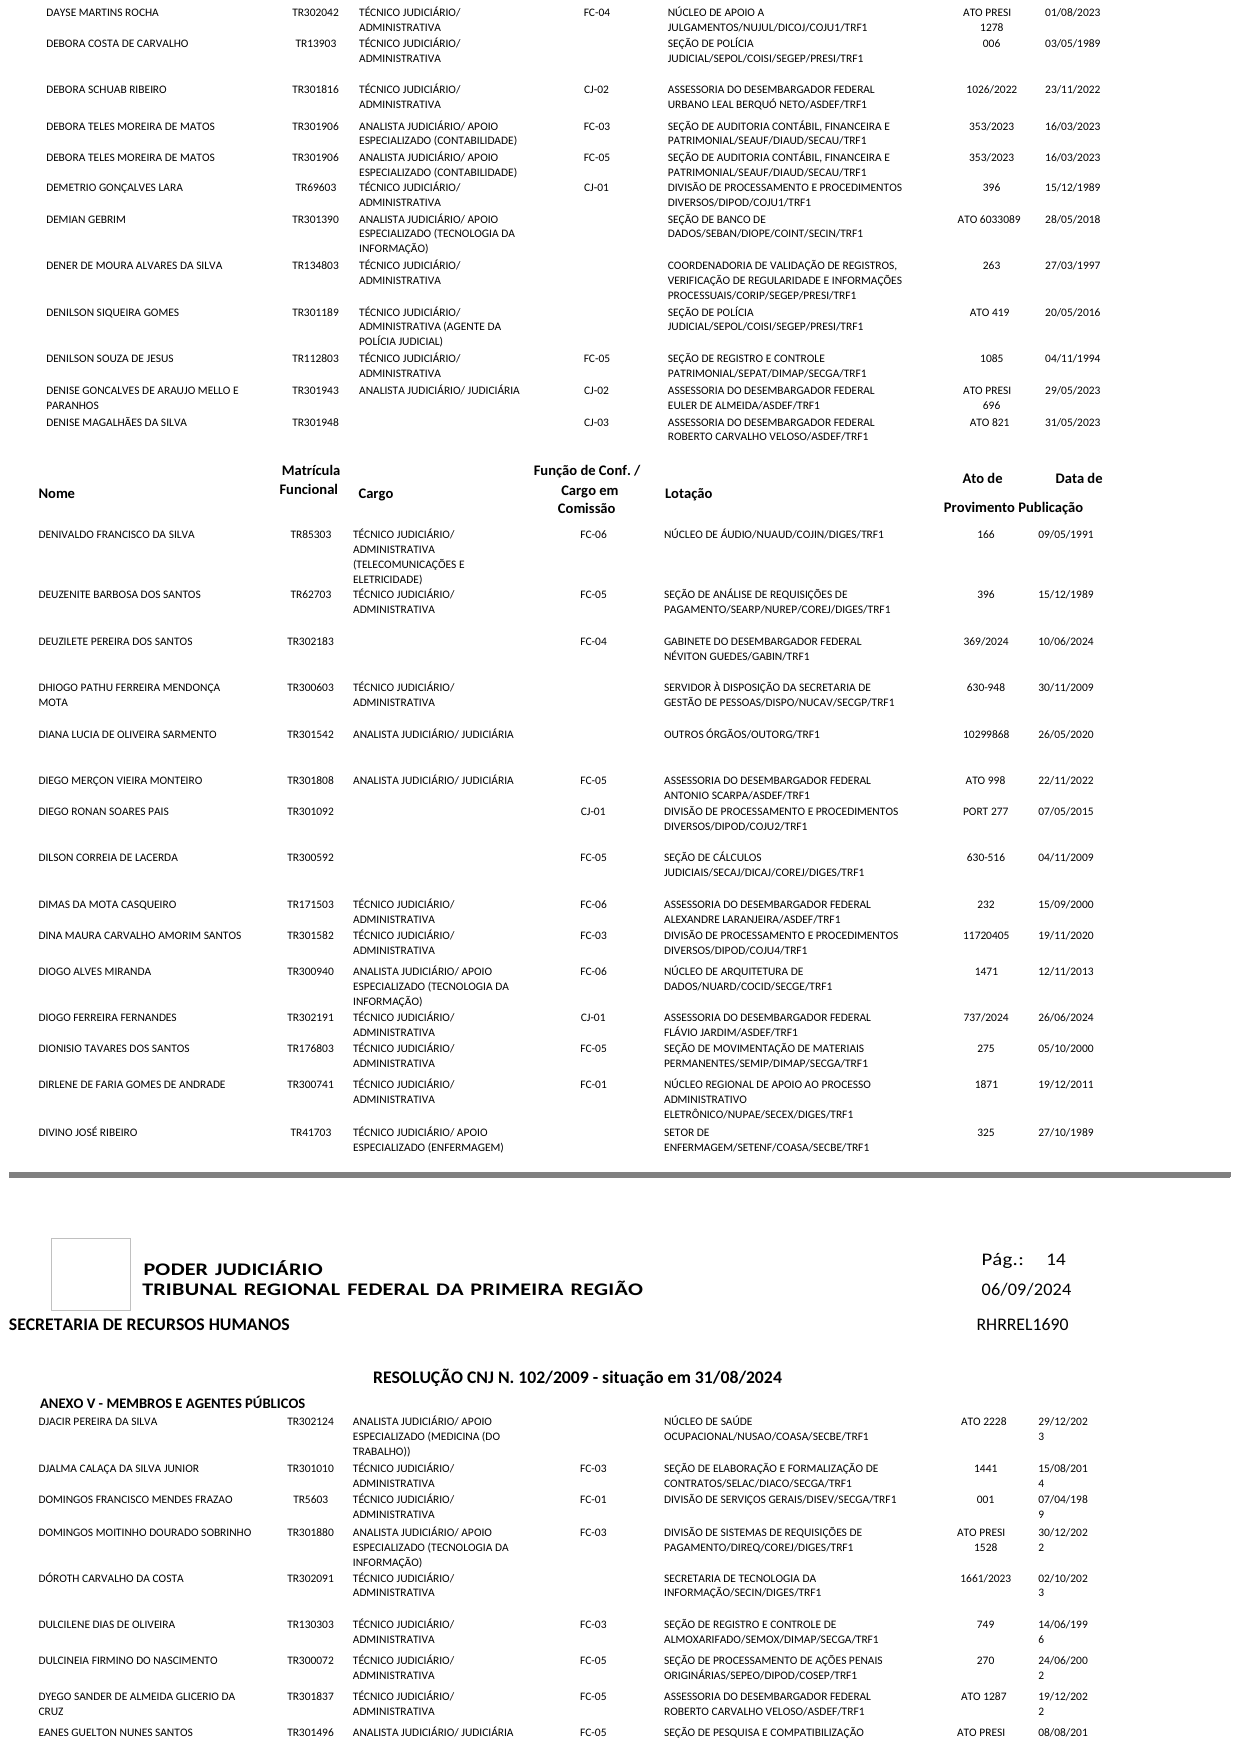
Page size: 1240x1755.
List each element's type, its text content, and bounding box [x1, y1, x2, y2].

table_cell [353, 804, 558, 851]
table_cell SEÇÃO DE AUDITORIA CONTÁBIL, FINANCEIRA E PATRIMONIAL/SEAUF/DIAUD/SECAU/TRF1 [668, 119, 957, 150]
table_cell [353, 851, 558, 897]
table_cell FC-05 [584, 351, 668, 383]
table_cell TR300072 [287, 1654, 353, 1689]
table_cell 04/11/2009 [1028, 851, 1103, 897]
table_cell DIVINO JOSÉ RIBEIRO [38, 1125, 279, 1172]
table_cell TÉCNICO JUDICIÁRIO/ ADMINISTRATIVA [353, 1010, 558, 1041]
table_cell 630-516 [944, 851, 1028, 897]
table_cell CJ-01 [558, 804, 664, 851]
text SECRETARIA DE RECURSOS HUMANOS RHRREL1690 [9, 1178, 1107, 1334]
table_cell DULCINEIA FIRMINO DO NASCIMENTO [38, 1654, 287, 1689]
table_cell CJ-02 [584, 83, 668, 119]
table_cell 14/06/1996 [1034, 1617, 1093, 1653]
table_cell DEBORA TELES MOREIRA DE MATOS [46, 119, 292, 150]
table_cell SEÇÃO DE PESQUISA E COMPATIBILIZAÇÃO [664, 1726, 952, 1752]
table_cell TR5603 [287, 1493, 353, 1525]
table_cell DENER DE MOURA ALVARES DA SILVA [46, 258, 292, 305]
table_cell ATO PRESI 1528 [952, 1525, 1034, 1571]
table_cell DIEGO RONAN SOARES PAIS [38, 804, 279, 851]
table_header ATO 2228 [952, 1415, 1034, 1461]
table_header Lotação [664, 461, 944, 527]
table_cell 15/12/1989 [1028, 588, 1103, 634]
table_cell DÓROTH CARVALHO DA COSTA [38, 1571, 287, 1617]
table_cell FC-03 [580, 1525, 664, 1571]
table_cell SEÇÃO DE MOVIMENTAÇÃO DE MATERIAIS PERMANENTES/SEMIP/DIMAP/SECGA/TRF1 [664, 1041, 944, 1077]
table_cell ASSESSORIA DO DESEMBARGADOR FEDERAL URBANO LEAL BERQUÓ NETO/ASDEF/TRF1 [668, 83, 957, 119]
table_cell CJ-03 [584, 415, 668, 461]
table_cell 325 [944, 1125, 1028, 1172]
table_cell 353/2023 [958, 150, 1044, 181]
table_cell SEÇÃO DE POLÍCIA JUDICIAL/SEPOL/COISI/SEGEP/PRESI/TRF1 [668, 36, 957, 83]
table_header DJACIR PEREIRA DA SILVA [38, 1415, 287, 1461]
table_cell ASSESSORIA DO DESEMBARGADOR FEDERAL ROBERTO CARVALHO VELOSO/ASDEF/TRF1 [664, 1690, 952, 1726]
table_cell TÉCNICO JUDICIÁRIO/ ADMINISTRATIVA [359, 36, 583, 83]
table_cell SEÇÃO DE REGISTRO E CONTROLE PATRIMONIAL/SEPAT/DIMAP/SECGA/TRF1 [668, 351, 957, 383]
table_cell DYEGO SANDER DE ALMEIDA GLICERIO DA CRUZ [38, 1690, 287, 1726]
table_cell TÉCNICO JUDICIÁRIO/ ADMINISTRATIVA [353, 1654, 580, 1689]
table_cell DEMETRIO GONÇALVES LARA [46, 181, 292, 212]
table_cell TR300592 [279, 851, 353, 897]
table_cell DEUZENITE BARBOSA DOS SANTOS [38, 588, 279, 634]
table_cell TR176803 [279, 1041, 353, 1077]
table_cell TR171503 [279, 897, 353, 928]
table_cell CJ-01 [558, 1010, 664, 1041]
table_cell 10299868 [944, 727, 1028, 773]
table_cell DIANA LUCIA DE OLIVEIRA SARMENTO [38, 727, 279, 773]
table_cell 1871 [944, 1078, 1028, 1125]
table_cell FC-04 [584, 5, 668, 36]
table_cell FC-05 [558, 588, 664, 634]
table_cell TÉCNICO JUDICIÁRIO/ ADMINISTRATIVA (AGENTE DA POLÍCIA JUDICIAL) [359, 305, 583, 351]
table_cell 369/2024 [944, 634, 1028, 681]
table_cell ATO 419 [958, 305, 1044, 351]
table_cell [534, 481, 558, 527]
table_cell ANALISTA JUDICIÁRIO/ APOIO ESPECIALIZADO (TECNOLOGIA DA INFORMAÇÃO) [359, 212, 583, 258]
table_cell ANALISTA JUDICIÁRIO/ APOIO ESPECIALIZADO (CONTABILIDADE) [359, 119, 583, 150]
table_cell 02/10/2023 [1034, 1571, 1093, 1617]
table_cell 16/03/2023 [1044, 150, 1101, 181]
table_cell NÚCLEO DE ARQUITETURA DE DADOS/NUARD/COCID/SECGE/TRF1 [664, 965, 944, 1010]
table_cell TR301906 [292, 119, 359, 150]
table_cell ATO 6033089 [958, 212, 1044, 258]
table_cell [534, 681, 558, 727]
table_cell TÉCNICO JUDICIÁRIO/ ADMINISTRATIVA [353, 1078, 558, 1125]
table_cell 1471 [944, 965, 1028, 1010]
table_cell 05/10/2000 [1028, 1041, 1103, 1077]
table_cell FC-05 [580, 1690, 664, 1726]
table_cell [558, 1125, 664, 1172]
table_cell ANALISTA JUDICIÁRIO/ APOIO ESPECIALIZADO (TECNOLOGIA DA INFORMAÇÃO) [353, 965, 558, 1010]
table_cell FC-03 [584, 119, 668, 150]
table_cell DEBORA TELES MOREIRA DE MATOS [46, 150, 292, 181]
table_cell TR301816 [292, 83, 359, 119]
table_cell 24/06/2002 [1034, 1654, 1093, 1689]
table_cell NÚCLEO DE ÁUDIO/NUAUD/COJIN/DIGES/TRF1 [664, 527, 944, 588]
table_cell 353/2023 [958, 119, 1044, 150]
table_cell DENIVALDO FRANCISCO DA SILVA [38, 527, 279, 588]
table_cell TR112803 [292, 351, 359, 383]
table_cell 29/05/2023 [1044, 383, 1101, 415]
table_cell ANALISTA JUDICIÁRIO/ JUDICIÁRIA [359, 383, 583, 415]
table_cell 001 [952, 1493, 1034, 1525]
table_cell SECRETARIA DE TECNOLOGIA DA INFORMAÇÃO/SECIN/DIGES/TRF1 [664, 1571, 952, 1617]
table_cell [580, 1571, 664, 1617]
table_cell 12/11/2013 [1028, 965, 1103, 1010]
table_cell 263 [958, 258, 1044, 305]
table_cell 166 [944, 527, 1028, 588]
table_cell 19/12/2022 [1034, 1690, 1093, 1726]
table_cell TÉCNICO JUDICIÁRIO/ ADMINISTRATIVA [353, 588, 533, 634]
table_cell TR302042 [292, 5, 359, 36]
table_cell FC-05 [558, 851, 664, 897]
table_cell TÉCNICO JUDICIÁRIO/ ADMINISTRATIVA [359, 351, 583, 383]
table_cell SEÇÃO DE AUDITORIA CONTÁBIL, FINANCEIRA E PATRIMONIAL/SEAUF/DIAUD/SECAU/TRF1 [668, 150, 957, 181]
table_cell TÉCNICO JUDICIÁRIO/ ADMINISTRATIVA [353, 1041, 558, 1077]
table_cell TR301542 [279, 727, 353, 773]
table_cell COORDENADORIA DE VALIDAÇÃO DE REGISTROS, VERIFICAÇÃO DE REGULARIDADE E INFORMAÇÕES PROCESSUAIS/CORIP/SEGEP/PRESI/TRF1 [668, 258, 957, 305]
table_cell TR300940 [279, 965, 353, 1010]
text RESOLUÇÃO CNJ N. 102/2009 - situação em 31/08/2024 [70, 1366, 1084, 1388]
table_cell TR301582 [279, 928, 353, 964]
table_cell 15/09/2000 [1028, 897, 1103, 928]
table_cell SEÇÃO DE CÁLCULOS JUDICIAIS/SECAJ/DICAJ/COREJ/DIGES/TRF1 [664, 851, 944, 897]
table_cell DHIOGO PATHU FERREIRA MENDONÇA MOTA [38, 681, 279, 727]
table_cell TR301837 [287, 1690, 353, 1726]
table_cell 09/05/1991 [1028, 527, 1103, 588]
table_cell DENILSON SOUZA DE JESUS [46, 351, 292, 383]
table_header [580, 1415, 664, 1461]
table_cell PORT 277 [944, 804, 1028, 851]
table_cell FC-05 [558, 774, 664, 804]
table_cell ASSESSORIA DO DESEMBARGADOR FEDERAL ALEXANDRE LARANJEIRA/ASDEF/TRF1 [664, 897, 944, 928]
table_cell DIVISÃO DE SERVIÇOS GERAIS/DISEV/SECGA/TRF1 [664, 1493, 952, 1525]
table_cell 04/11/1994 [1044, 351, 1101, 383]
table_cell FC-05 [584, 150, 668, 181]
table_cell [353, 634, 533, 681]
table_cell ATO 998 [944, 774, 1028, 804]
table_cell [558, 681, 664, 727]
subtitle ANEXO V - MEMBROS E AGENTES PÚBLICOS [40, 1395, 1107, 1412]
table_header 29/12/2023 [1034, 1415, 1093, 1461]
table_cell DIVISÃO DE PROCESSAMENTO E PROCEDIMENTOS DIVERSOS/DIPOD/COJU2/TRF1 [664, 804, 944, 851]
table_cell ANALISTA JUDICIÁRIO/ JUDICIÁRIA [353, 774, 558, 804]
table_cell DOMINGOS FRANCISCO MENDES FRAZAO [38, 1493, 287, 1525]
table_cell TR300741 [279, 1078, 353, 1125]
table_cell FC-05 [580, 1654, 664, 1689]
table_cell ATO PRESI 1278 [958, 5, 1044, 36]
table_cell ANALISTA JUDICIÁRIO/ JUDICIÁRIA [353, 727, 558, 773]
table_cell 1661/2023 [952, 1571, 1034, 1617]
table_cell [558, 727, 664, 773]
table_cell DINA MAURA CARVALHO AMORIM SANTOS [38, 928, 279, 964]
table_cell 10/06/2024 [1028, 634, 1103, 681]
table_cell [584, 212, 668, 258]
table_cell FC-01 [558, 1078, 664, 1125]
table_cell TÉCNICO JUDICIÁRIO/ ADMINISTRATIVA [359, 5, 583, 36]
table_cell 275 [944, 1041, 1028, 1077]
table_cell TR301496 [287, 1726, 353, 1752]
table_cell 749 [952, 1617, 1034, 1653]
table_cell [534, 588, 558, 634]
table_cell SEÇÃO DE ELABORAÇÃO E FORMALIZAÇÃO DE CONTRATOS/SELAC/DIACO/SECGA/TRF1 [664, 1461, 952, 1492]
table_cell DAYSE MARTINS ROCHA [46, 5, 292, 36]
table_cell 03/05/1989 [1044, 36, 1101, 83]
table_cell FC-06 [558, 965, 664, 1010]
table_cell TR301189 [292, 305, 359, 351]
table_cell TÉCNICO JUDICIÁRIO/ ADMINISTRATIVA [359, 83, 583, 119]
table_cell [534, 527, 558, 588]
table_header Função de Conf. / [534, 461, 664, 481]
table_cell 630-948 [944, 681, 1028, 727]
table_cell TÉCNICO JUDICIÁRIO/ ADMINISTRATIVA [353, 928, 558, 964]
table_cell [359, 415, 583, 461]
table_cell ASSESSORIA DO DESEMBARGADOR FEDERAL ROBERTO CARVALHO VELOSO/ASDEF/TRF1 [668, 415, 957, 461]
table_cell FC-01 [580, 1493, 664, 1525]
table_cell DENISE MAGALHÃES DA SILVA [46, 415, 292, 461]
table_header Cargo [353, 461, 533, 527]
table_cell TR301906 [292, 150, 359, 181]
table_cell FC-03 [580, 1461, 664, 1492]
table_cell FC-03 [580, 1617, 664, 1653]
table_cell TÉCNICO JUDICIÁRIO/ ADMINISTRATIVA [353, 1690, 580, 1726]
table_cell FC-06 [558, 897, 664, 928]
table_cell 28/05/2018 [1044, 212, 1101, 258]
table_cell [584, 258, 668, 305]
table_cell TÉCNICO JUDICIÁRIO/ ADMINISTRATIVA [353, 681, 533, 727]
table_cell TR301390 [292, 212, 359, 258]
table_cell 15/12/1989 [1044, 181, 1101, 212]
table_cell NÚCLEO REGIONAL DE APOIO AO PROCESSO ADMINISTRATIVO ELETRÔNICO/NUPAE/SECEX/DIGES/TRF1 [664, 1078, 944, 1125]
table_cell DIOGO FERREIRA FERNANDES [38, 1010, 279, 1041]
table_cell 396 [958, 181, 1044, 212]
table_cell 16/03/2023 [1044, 119, 1101, 150]
table_cell TR302183 [279, 634, 353, 681]
table_cell 006 [958, 36, 1044, 83]
table_cell TR301880 [287, 1525, 353, 1571]
table_cell ANALISTA JUDICIÁRIO/ APOIO ESPECIALIZADO (CONTABILIDADE) [359, 150, 583, 181]
table_cell TR134803 [292, 258, 359, 305]
table_cell CJ-02 [584, 383, 668, 415]
table_cell TR41703 [279, 1125, 353, 1172]
table_cell 19/12/2011 [1028, 1078, 1103, 1125]
table_cell ATO PRESI [952, 1726, 1034, 1752]
table_header Ato de Data de Provimento Publicação [944, 461, 1103, 527]
table_cell DEBORA SCHUAB RIBEIRO [46, 83, 292, 119]
table_cell 1026/2022 [958, 83, 1044, 119]
table_header TR302124 [287, 1415, 353, 1461]
table_cell 1085 [958, 351, 1044, 383]
table_cell 11720405 [944, 928, 1028, 964]
table_cell NÚCLEO DE APOIO A JULGAMENTOS/NUJUL/DICOJ/COJU1/TRF1 [668, 5, 957, 36]
table_cell CJ-01 [584, 181, 668, 212]
table_cell [584, 305, 668, 351]
table_cell TÉCNICO JUDICIÁRIO/ APOIO ESPECIALIZADO (ENFERMAGEM) [353, 1125, 558, 1172]
table_cell TÉCNICO JUDICIÁRIO/ ADMINISTRATIVA [353, 1571, 580, 1617]
table_cell 270 [952, 1654, 1034, 1689]
table_cell SEÇÃO DE POLÍCIA JUDICIAL/SEPOL/COISI/SEGEP/PRESI/TRF1 [668, 305, 957, 351]
table_cell GABINETE DO DESEMBARGADOR FEDERAL NÉVITON GUEDES/GABIN/TRF1 [664, 634, 944, 681]
table_cell DULCILENE DIAS DE OLIVEIRA [38, 1617, 287, 1653]
table_cell 08/08/201 [1034, 1726, 1093, 1752]
table_cell DEUZILETE PEREIRA DOS SANTOS [38, 634, 279, 681]
table_cell DIRLENE DE FARIA GOMES DE ANDRADE [38, 1078, 279, 1125]
table_cell TR301943 [292, 383, 359, 415]
table_cell 19/11/2020 [1028, 928, 1103, 964]
table_cell TÉCNICO JUDICIÁRIO/ ADMINISTRATIVA [353, 897, 558, 928]
table_cell SEÇÃO DE REGISTRO E CONTROLE DE ALMOXARIFADO/SEMOX/DIMAP/SECGA/TRF1 [664, 1617, 952, 1653]
table_cell DIVISÃO DE SISTEMAS DE REQUISIÇÕES DE PAGAMENTO/DIREQ/COREJ/DIGES/TRF1 [664, 1525, 952, 1571]
table_cell TÉCNICO JUDICIÁRIO/ ADMINISTRATIVA [353, 1617, 580, 1653]
table_cell TR301010 [287, 1461, 353, 1492]
table_cell ASSESSORIA DO DESEMBARGADOR FEDERAL EULER DE ALMEIDA/ASDEF/TRF1 [668, 383, 957, 415]
table_cell ASSESSORIA DO DESEMBARGADOR FEDERAL FLÁVIO JARDIM/ASDEF/TRF1 [664, 1010, 944, 1041]
table_cell 232 [944, 897, 1028, 928]
table_cell DIEGO MERÇON VIEIRA MONTEIRO [38, 774, 279, 804]
table_header NÚCLEO DE SAÚDE OCUPACIONAL/NUSAO/COASA/SECBE/TRF1 [664, 1415, 952, 1461]
table_cell DEBORA COSTA DE CARVALHO [46, 36, 292, 83]
table_cell FC-04 [558, 634, 664, 681]
table_cell 30/12/2022 [1034, 1525, 1093, 1571]
table_cell TR130303 [287, 1617, 353, 1653]
table_cell SETOR DE ENFERMAGEM/SETENF/COASA/SECBE/TRF1 [664, 1125, 944, 1172]
table_cell 30/11/2009 [1028, 681, 1103, 727]
table_cell TÉCNICO JUDICIÁRIO/ ADMINISTRATIVA [353, 1493, 580, 1525]
table_cell DIOGO ALVES MIRANDA [38, 965, 279, 1010]
table_cell TÉCNICO JUDICIÁRIO/ ADMINISTRATIVA [359, 258, 583, 305]
table_cell TÉCNICO JUDICIÁRIO/ ADMINISTRATIVA (TELECOMUNICAÇÕES E ELETRICIDADE) [353, 527, 533, 588]
table_cell ANALISTA JUDICIÁRIO/ APOIO ESPECIALIZADO (TECNOLOGIA DA INFORMAÇÃO) [353, 1525, 580, 1571]
table_cell OUTROS ÓRGÃOS/OUTORG/TRF1 [664, 727, 944, 773]
table_cell DIVISÃO DE PROCESSAMENTO E PROCEDIMENTOS DIVERSOS/DIPOD/COJU4/TRF1 [664, 928, 944, 964]
table_cell DOMINGOS MOITINHO DOURADO SOBRINHO [38, 1525, 287, 1571]
table_cell [584, 36, 668, 83]
table_header Nome [38, 461, 279, 527]
table_cell TR302191 [279, 1010, 353, 1041]
table_cell DIONISIO TAVARES DOS SANTOS [38, 1041, 279, 1077]
table_cell ATO PRESI 696 [958, 383, 1044, 415]
table_cell 26/05/2020 [1028, 727, 1103, 773]
table_cell 26/06/2024 [1028, 1010, 1103, 1041]
table_cell [534, 634, 558, 681]
table_cell TR301808 [279, 774, 353, 804]
table_cell 01/08/2023 [1044, 5, 1101, 36]
table_cell DENISE GONCALVES DE ARAUJO MELLO E PARANHOS [46, 383, 292, 415]
table_cell ANALISTA JUDICIÁRIO/ JUDICIÁRIA [353, 1726, 580, 1752]
table_cell SEÇÃO DE ANÁLISE DE REQUISIÇÕES DE PAGAMENTO/SEARP/NUREP/COREJ/DIGES/TRF1 [664, 588, 944, 634]
table_cell 31/05/2023 [1044, 415, 1101, 461]
table_cell ASSESSORIA DO DESEMBARGADOR FEDERAL ANTONIO SCARPA/ASDEF/TRF1 [664, 774, 944, 804]
table_cell 27/03/1997 [1044, 258, 1101, 305]
table_cell ATO 1287 [952, 1690, 1034, 1726]
table_cell TR62703 [279, 588, 353, 634]
table_cell TR301948 [292, 415, 359, 461]
table_cell TR69603 [292, 181, 359, 212]
table_cell TR85303 [279, 527, 353, 588]
table_cell 1441 [952, 1461, 1034, 1492]
table_cell SEÇÃO DE PROCESSAMENTO DE AÇÕES PENAIS ORIGINÁRIAS/SEPEO/DIPOD/COSEP/TRF1 [664, 1654, 952, 1689]
table_cell 07/05/2015 [1028, 804, 1103, 851]
table_cell 07/04/1989 [1034, 1493, 1093, 1525]
table_header Matrícula Funcional [279, 461, 353, 527]
table_cell 27/10/1989 [1028, 1125, 1103, 1172]
table_cell DIMAS DA MOTA CASQUEIRO [38, 897, 279, 928]
table_cell SEÇÃO DE BANCO DE DADOS/SEBAN/DIOPE/COINT/SECIN/TRF1 [668, 212, 957, 258]
table_cell EANES GUELTON NUNES SANTOS [38, 1726, 287, 1752]
table_cell TR300603 [279, 681, 353, 727]
table_cell TR301092 [279, 804, 353, 851]
table_cell 20/05/2016 [1044, 305, 1101, 351]
table_cell 15/08/2014 [1034, 1461, 1093, 1492]
table_cell 737/2024 [944, 1010, 1028, 1041]
table_cell Cargo em Comissão [558, 481, 664, 527]
table_cell ATO 821 [958, 415, 1044, 461]
table_cell TR302091 [287, 1571, 353, 1617]
table_cell FC-06 [558, 527, 664, 588]
table_cell 396 [944, 588, 1028, 634]
table_header ANALISTA JUDICIÁRIO/ APOIO ESPECIALIZADO (MEDICINA (DO TRABALHO)) [353, 1415, 580, 1461]
table_cell DJALMA CALAÇA DA SILVA JUNIOR [38, 1461, 287, 1492]
table_cell TÉCNICO JUDICIÁRIO/ ADMINISTRATIVA [359, 181, 583, 212]
table_cell FC-03 [558, 928, 664, 964]
table_cell DILSON CORREIA DE LACERDA [38, 851, 279, 897]
table_cell SERVIDOR À DISPOSIÇÃO DA SECRETARIA DE GESTÃO DE PESSOAS/DISPO/NUCAV/SECGP/TRF1 [664, 681, 944, 727]
table_cell FC-05 [558, 1041, 664, 1077]
table_cell 22/11/2022 [1028, 774, 1103, 804]
table_cell TÉCNICO JUDICIÁRIO/ ADMINISTRATIVA [353, 1461, 580, 1492]
table_cell 23/11/2022 [1044, 83, 1101, 119]
table_cell TR13903 [292, 36, 359, 83]
table_cell DEMIAN GEBRIM [46, 212, 292, 258]
table_cell DENILSON SIQUEIRA GOMES [46, 305, 292, 351]
table_cell FC-05 [580, 1726, 664, 1752]
table_cell DIVISÃO DE PROCESSAMENTO E PROCEDIMENTOS DIVERSOS/DIPOD/COJU1/TRF1 [668, 181, 957, 212]
